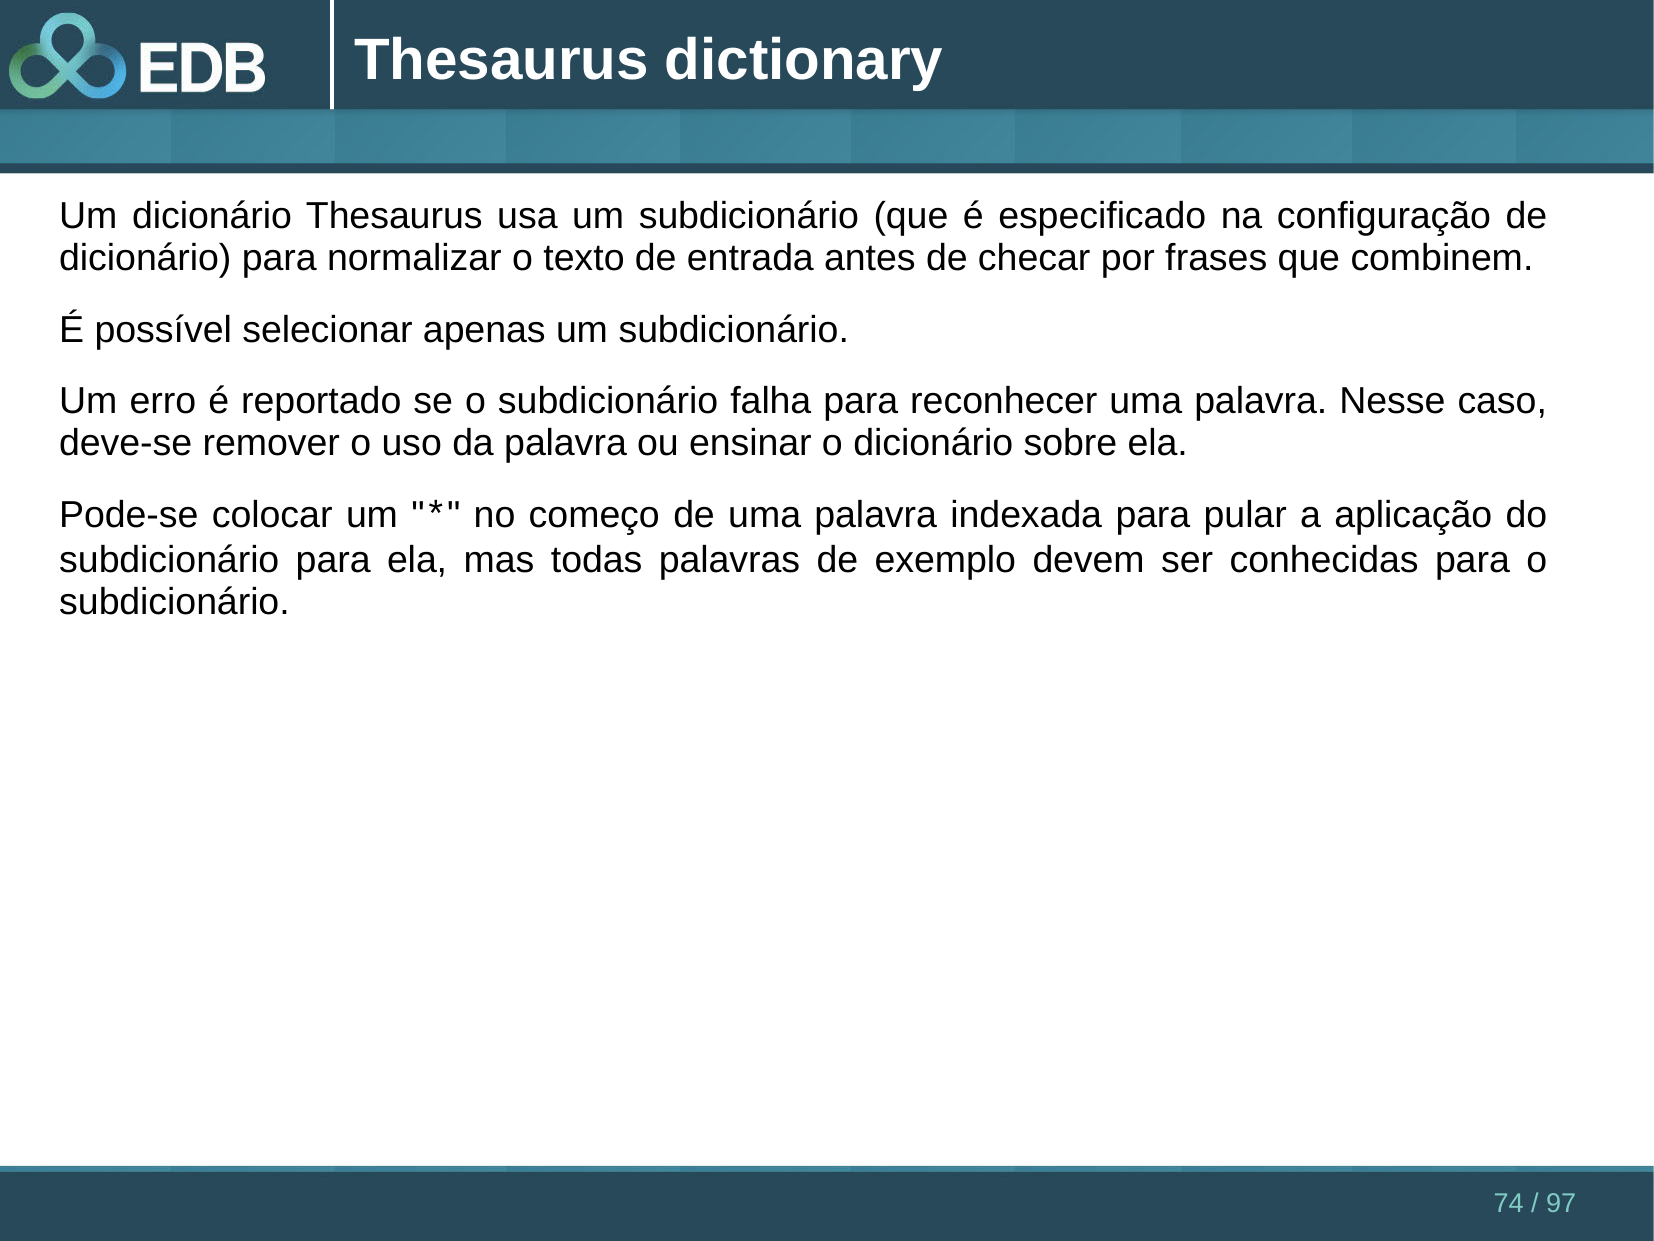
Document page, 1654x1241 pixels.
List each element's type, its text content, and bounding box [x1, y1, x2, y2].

picture [0, 0, 1654, 1241]
list Um dicionário Thesaurus usa um subdicionário (que é especificado na configuração de dicionário) para normalizar o texto de entrada antes de checar por frases que combinem. É possível selecionar apenas um subdicionário. Um erro é reportado se o subdicionário falha para reconhecer uma palavra. Nesse caso, deve-se remover o uso da palavra ou ensinar o dicionário sobre ela. Pode-se colocar um "*" no começo de uma palavra indexada para pular a aplicação do subdicionário para ela, mas todas palavras de exemplo devem ser conhecidas para o subdicionário. [59, 194, 1548, 623]
title Thesaurus dictionary [354, 0, 1625, 125]
